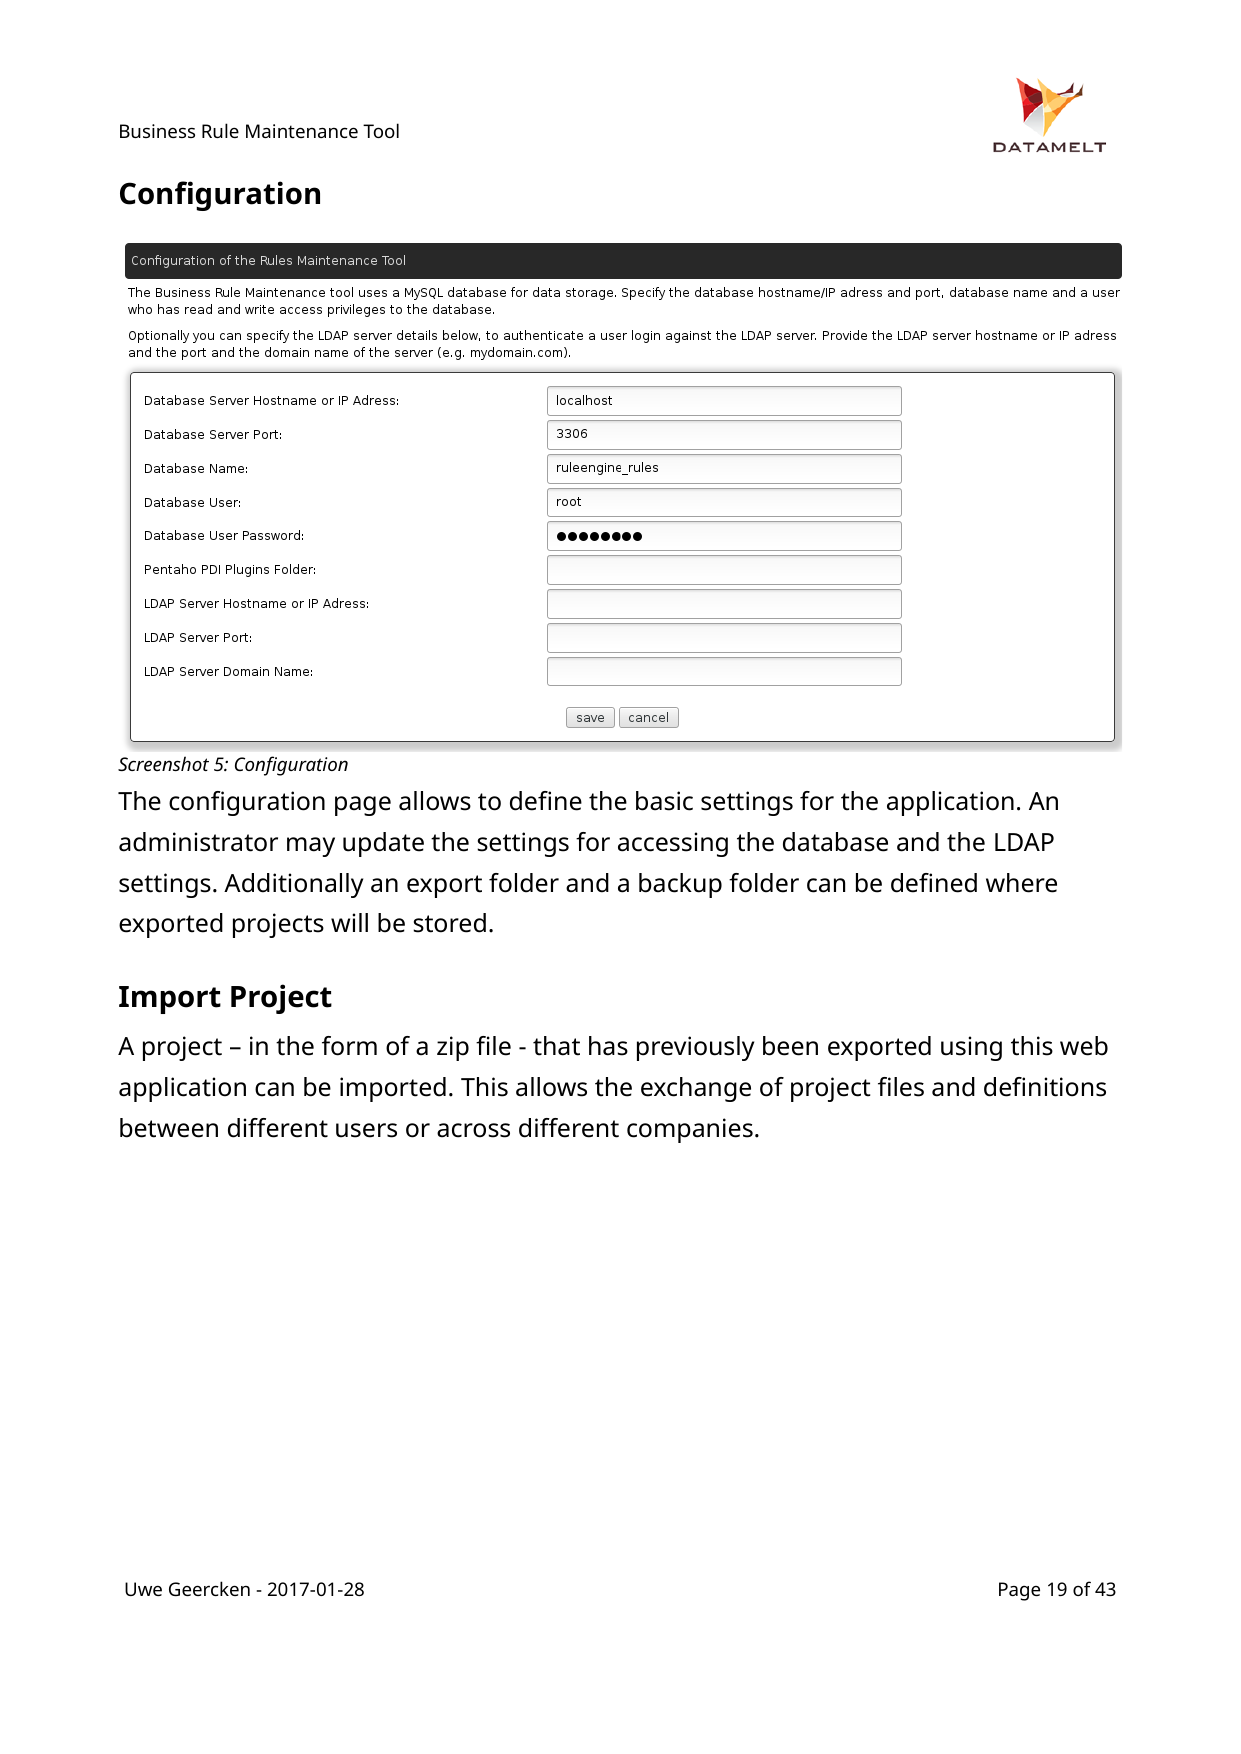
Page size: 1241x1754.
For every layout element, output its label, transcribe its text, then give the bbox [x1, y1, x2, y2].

text Screenshot 5: Configuration [118, 752, 1122, 777]
text A project – in the form of a zip file - that has previously been exported using this web application can be imported. This allows the exchange of project files and definitions between different users or across different companies. [118, 1029, 1122, 1144]
text The configuration page allows to define the basic settings for the application. An administrator may update the settings for accessing the database and the LDAP settings. Additionally an export folder and a backup folder can be defined where exported projects will be stored. [118, 777, 1122, 940]
picture [992, 69, 1107, 160]
subtitle Import Project [118, 976, 1122, 1016]
subtitle Configuration [118, 173, 1122, 213]
text [118, 226, 1122, 237]
picture [118, 237, 1123, 752]
